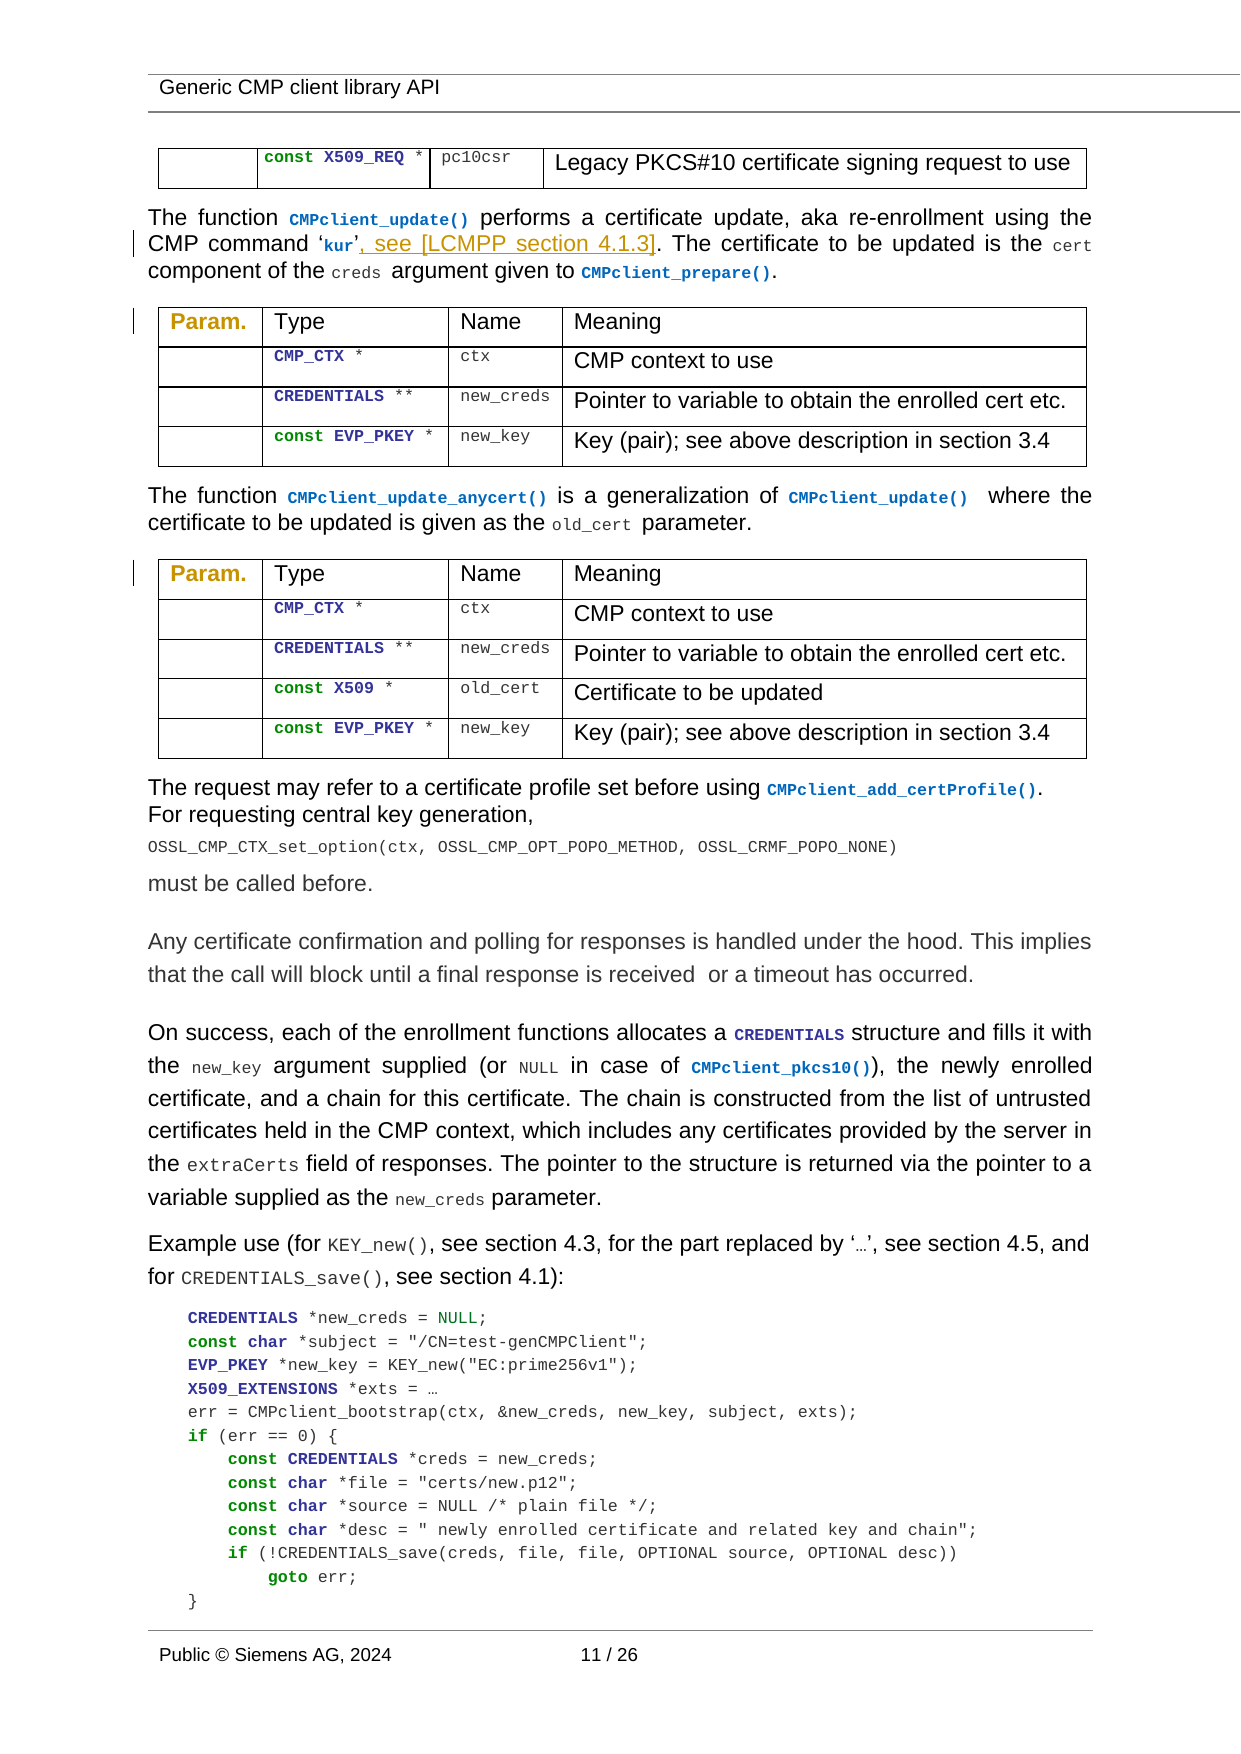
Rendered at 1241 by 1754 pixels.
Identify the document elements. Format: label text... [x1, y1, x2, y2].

text The function CMPclient_update() performs a certificate update, aka re-enrollment using the CMP command ‘kur’, see [LCMPP section 4.1.3]. The certificate to be updated is the cert component of the creds argument given to CMPclient_prepare(). [148, 204, 1092, 283]
text const char *file = "certs/new.p12"; [148, 1474, 1092, 1493]
table_cell Legacy PKCS#10 certificate signing request to use [544, 149, 1086, 188]
table_cell CMP_CTX * [263, 348, 448, 386]
table_cell [159, 388, 262, 426]
text On success, each of the enrollment functions allocates a CREDENTIALS structure and fills it with the new_key argument supplied (or NULL in case of CMPclient_pkcs10()), the newly enrolled certificate, and a chain for this certificate. The chain is constructed from the list of untrusted certificates held in the CMP context, which includes any certificates provided by the server in the extraCerts field of responses. The pointer to the structure is returned via the pointer to a variable supplied as the new_creds parameter. [148, 1018, 1092, 1211]
table_cell ctx [449, 348, 562, 386]
table_cell [159, 719, 262, 758]
table_cell const X509 * [263, 679, 448, 718]
table_cell const EVP_PKEY * [263, 427, 448, 466]
text EVP_PKEY *new_key = KEY_new("EC:prime256v1"); [148, 1357, 1092, 1376]
table_cell Pointer to variable to obtain the enrolled cert etc. [563, 640, 1086, 678]
table_header Name [449, 308, 562, 346]
table_cell [159, 600, 262, 638]
text const char *source = NULL /* plain file */; [148, 1498, 1092, 1517]
table_cell ctx [449, 600, 562, 638]
text CREDENTIALS *new_creds = NULL; [148, 1309, 1092, 1328]
table_cell Pointer to variable to obtain the enrolled cert etc. [563, 388, 1086, 426]
table_cell new_creds [449, 388, 562, 426]
table_cell Certificate to be updated [563, 679, 1086, 718]
table_cell CMP context to use [563, 600, 1086, 638]
table_cell [159, 149, 257, 188]
text The function CMPclient_update_anycert() is a generalization of CMPclient_update() where the certificate to be updated is given as the old_cert parameter. [148, 482, 1092, 535]
table_header Meaning [563, 308, 1086, 346]
table_cell CMP_CTX * [263, 600, 448, 638]
table_header Meaning [563, 560, 1086, 598]
table_cell [159, 348, 262, 386]
text Example use (for KEY_new(), see section 4.3, for the part replaced by ‘…’, see section 4.5, and for CREDENTIALS_save(), see section 4.1): [148, 1229, 1092, 1290]
table_cell [159, 427, 262, 466]
text const char *desc = " newly enrolled certificate and related key and chain"; [148, 1521, 1092, 1540]
table_cell old_cert [449, 679, 562, 718]
table_cell pc10csr [431, 149, 543, 188]
text const CREDENTIALS *creds = new_creds; [148, 1451, 1092, 1470]
table_cell CREDENTIALS ** [263, 388, 448, 426]
text if (err == 0) { [148, 1427, 1092, 1446]
table_header Param. [159, 560, 262, 598]
table_cell Key (pair); see above description in section 3.4 [563, 427, 1086, 466]
table_cell new_key [449, 719, 562, 758]
text } [148, 1592, 1092, 1611]
text X509_EXTENSIONS *exts = … [148, 1380, 1092, 1399]
table_cell CREDENTIALS ** [263, 640, 448, 678]
text must be called before. [148, 870, 1092, 896]
table_cell const X509_REQ * [258, 149, 429, 188]
table_header Type [263, 308, 448, 346]
table_cell const EVP_PKEY * [263, 719, 448, 758]
table_header Param. [159, 308, 262, 346]
table_cell new_key [449, 427, 562, 466]
table_cell CMP context to use [563, 348, 1086, 386]
text The request may refer to a certificate profile set before using CMPclient_add_certProfile(). For requesting central key generation, [148, 774, 1092, 827]
table_cell new_creds [449, 640, 562, 678]
table_cell [159, 640, 262, 678]
text err = CMPclient_bootstrap(ctx, &new_creds, new_key, subject, exts); [148, 1404, 1092, 1423]
table_cell Key (pair); see above description in section 3.4 [563, 719, 1086, 758]
text goto err; [148, 1568, 1092, 1587]
table_header Name [449, 560, 562, 598]
text OSSL_CMP_CTX_set_option(ctx, OSSL_CMP_OPT_POPO_METHOD, OSSL_CRMF_POPO_NONE) [148, 839, 1092, 858]
table_header Type [263, 560, 448, 598]
text Any certificate confirmation and polling for responses is handled under the hood. This implies that the call will block until a final response is received or a timeout has occurred. [148, 928, 1092, 987]
text if (!CREDENTIALS_save(creds, file, file, OPTIONAL source, OPTIONAL desc)) [148, 1545, 1092, 1564]
text const char *subject = "/CN=test-genCMPClient"; [148, 1333, 1092, 1352]
table_cell [159, 679, 262, 718]
